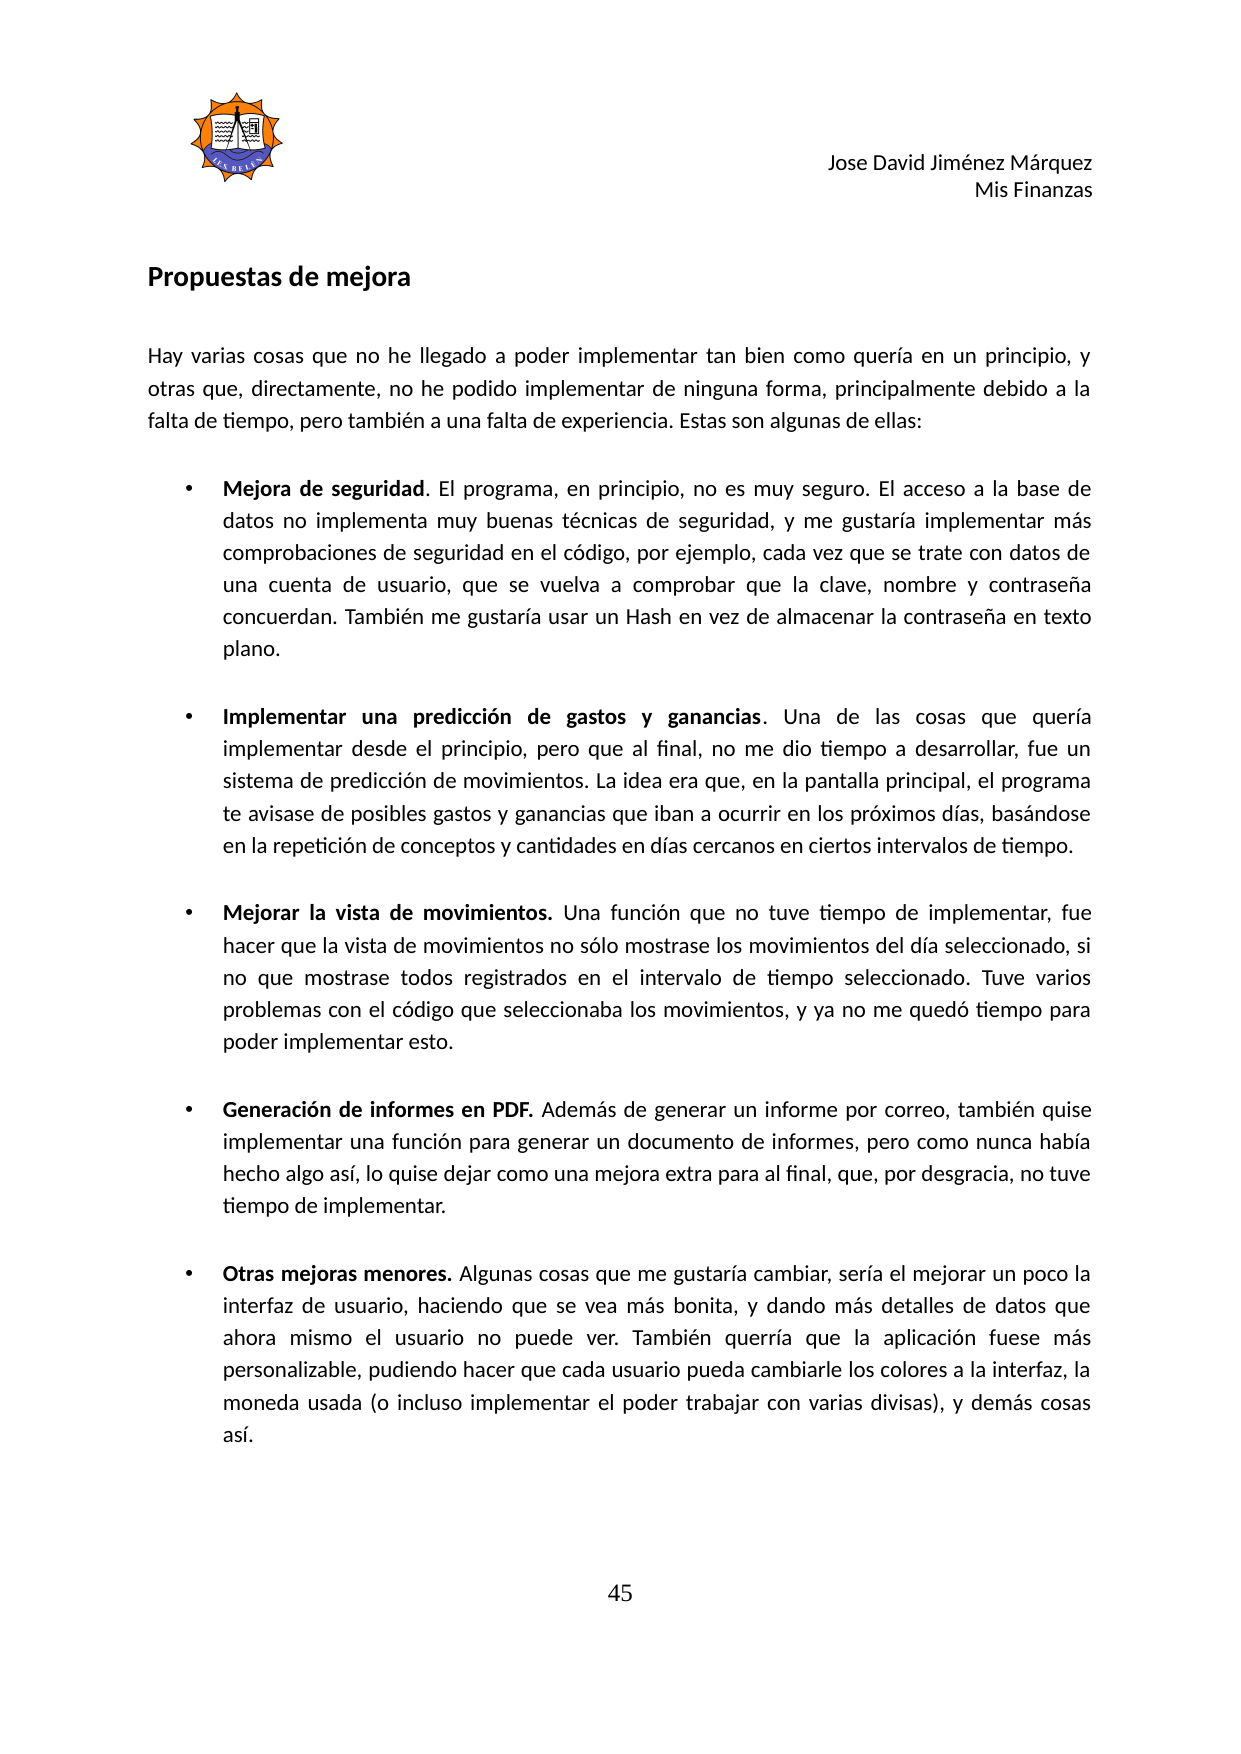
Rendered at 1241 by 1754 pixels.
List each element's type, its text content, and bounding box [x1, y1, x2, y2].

list Implementar una predicción de gastos y ganancias. Una de las cosas que quería implementar desde el principio, pero que al final, no me dio tiempo a desarrollar, fue un sistema de predicción de movimientos. La idea era que, en la pantalla principal, el programa te avisase de posibles gastos y ganancias que iban a ocurrir en los próximos días, basándose en la repetición de conceptos y cantidades en días cercanos en ciertos intervalos de tiempo. [185, 702, 1093, 859]
list Generación de informes en PDF. Además de generar un informe por correo, también quise implementar una función para generar un documento de informes, pero como nunca había hecho algo así, lo quise dejar como una mejora extra para al final, que, por desgracia, no tuve tiempo de implementar. [185, 1095, 1093, 1219]
subtitle Propuestas de mejora [148, 258, 1093, 294]
list Mejorar la vista de movimientos. Una función que no tuve tiempo de implementar, fue hacer que la vista de movimientos no sólo mostrase los movimientos del día seleccionado, si no que mostrase todos registrados en el intervalo de tiempo seleccionado. Tuve varios problemas con el código que seleccionaba los movimientos, y ya no me quedó tiempo para poder implementar esto. [185, 898, 1093, 1055]
picture [181, 88, 294, 189]
list Mejora de seguridad. El programa, en principio, no es muy seguro. El acceso a la base de datos no implementa muy buenas técnicas de seguridad, y me gustaría implementar más comprobaciones de seguridad en el código, por ejemplo, cada vez que se trate con datos de una cuenta de usuario, que se vuelva a comprobar que la clave, nombre y contraseña concuerdan. También me gustaría usar un Hash en vez de almacenar la contraseña en texto plano. [185, 474, 1093, 663]
text Hay varias cosas que no he llegado a poder implementar tan bien como quería en un principio, y otras que, directamente, no he podido implementar de ninguna forma, principalmente debido a la falta de tiempo, pero también a una falta de experiencia. Estas son algunas de ellas: [148, 342, 1093, 434]
list Otras mejoras menores. Algunas cosas que me gustaría cambiar, sería el mejorar un poco la interfaz de usuario, haciendo que se vea más bonita, y dando más detalles de datos que ahora mismo el usuario no puede ver. También querría que la aplicación fuese más personalizable, pudiendo hacer que cada usuario pueda cambiarle los colores a la interfaz, la moneda usada (o incluso implementar el poder trabajar con varias divisas), y demás cosas así. [185, 1259, 1093, 1448]
